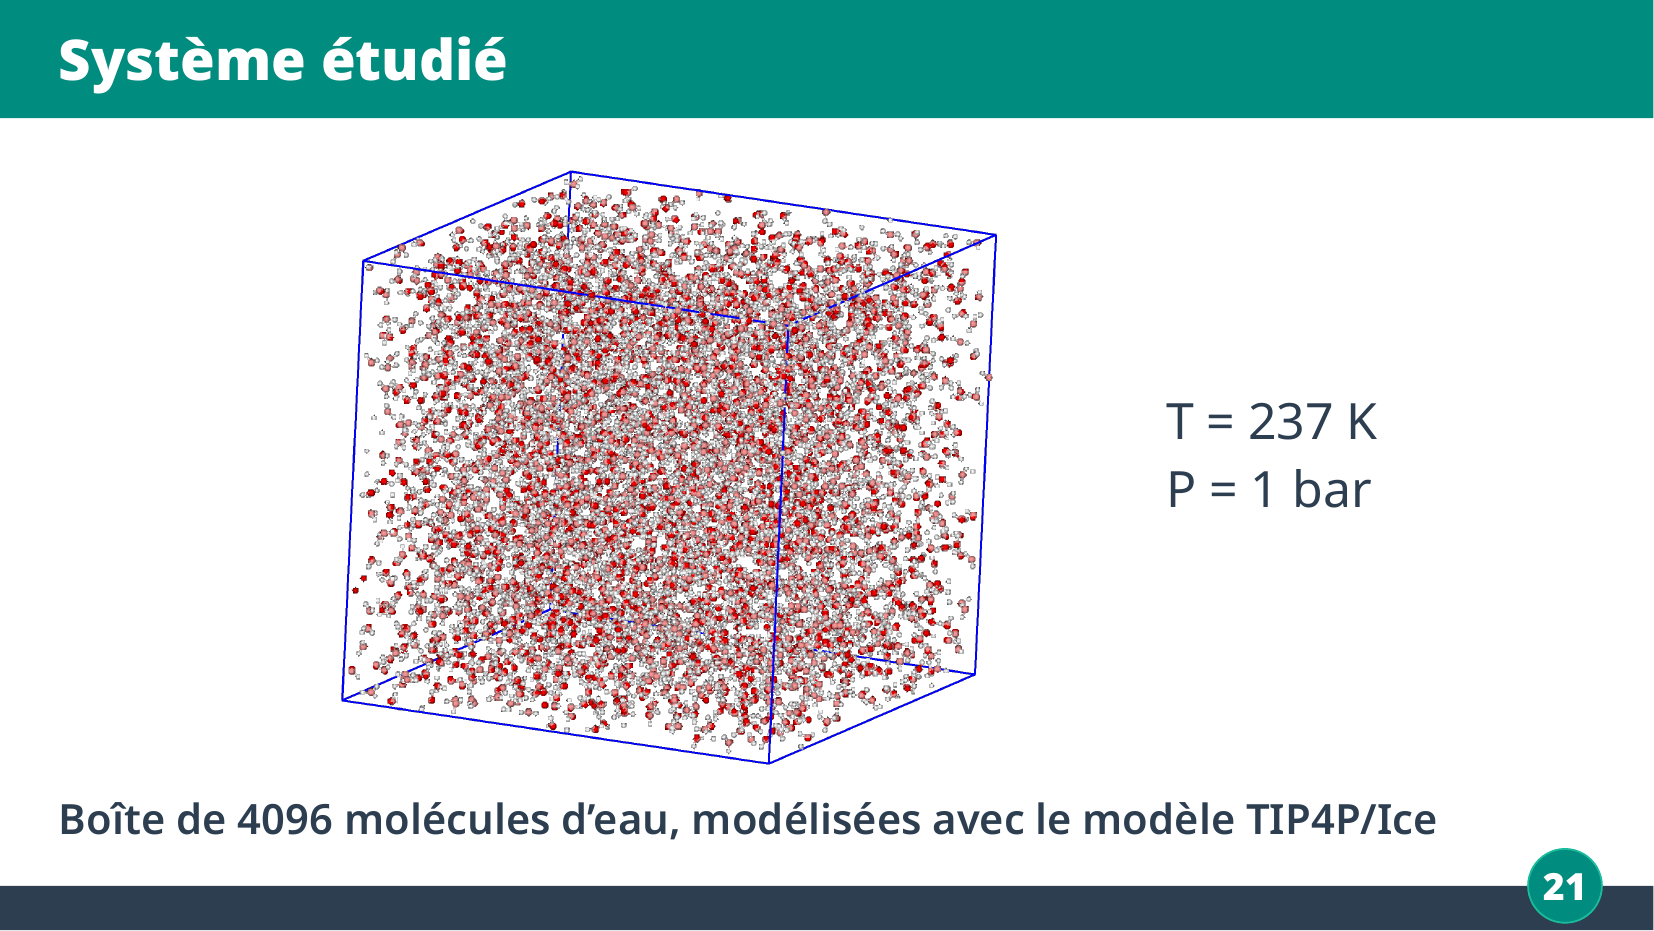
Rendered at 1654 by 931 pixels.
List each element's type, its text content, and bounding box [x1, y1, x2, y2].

text_box T = 237 K P = 1 bar [1151, 383, 1379, 525]
picture [324, 153, 1004, 768]
title Système étudié [59, 0, 1595, 118]
list Boîte de 4096 molécules d’eau, modélisées avec le modèle TIP4P/Ice [59, 789, 1595, 886]
